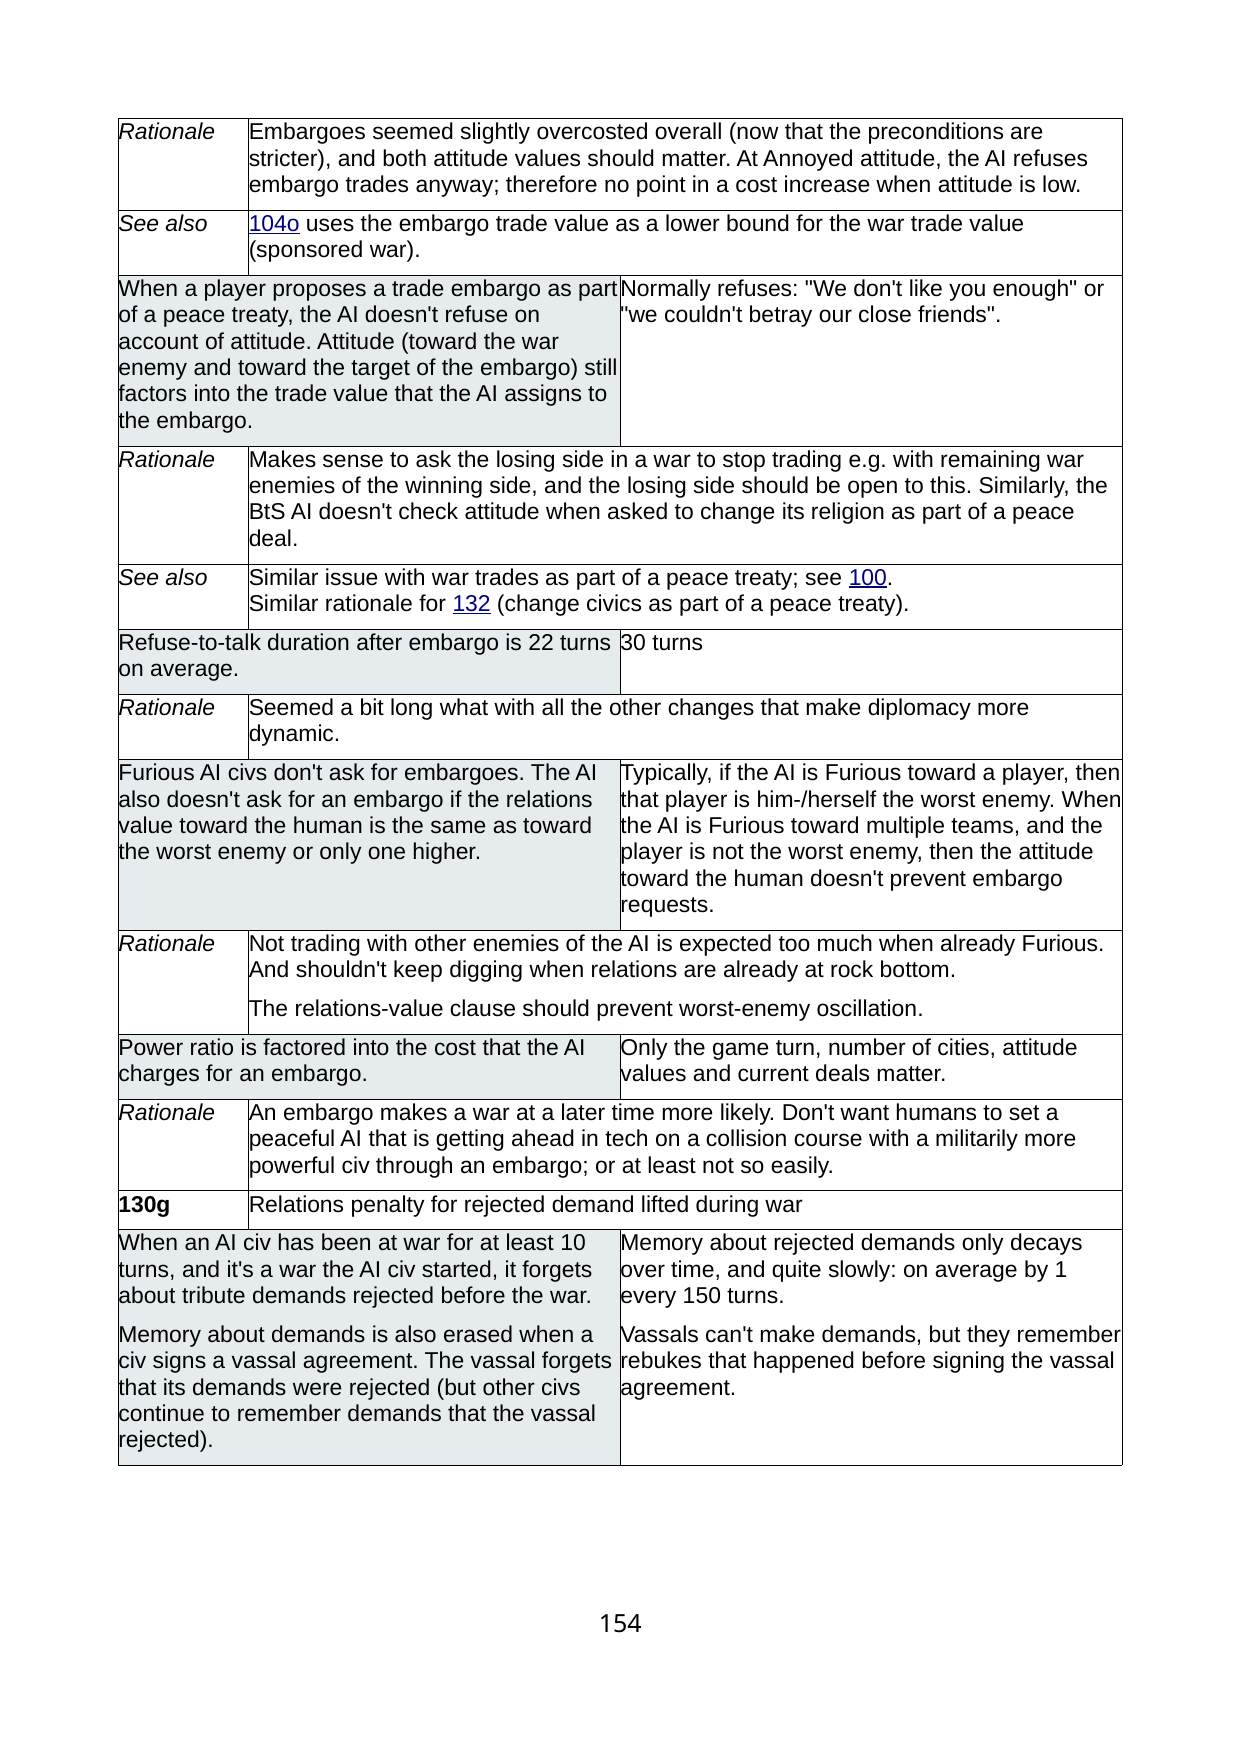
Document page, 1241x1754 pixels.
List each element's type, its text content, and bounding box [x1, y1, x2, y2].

table_cell Rationale [119, 447, 248, 563]
table_cell When a player proposes a trade embargo as part of a peace treaty, the AI doesn't refuse on account of attitude. Attitude (toward the war enemy and toward the target of the embargo) still factors into the trade value that the AI assigns to the embargo. [119, 276, 620, 446]
table_cell An embargo makes a war at a later time more likely. Don't want humans to set a peaceful AI that is getting ahead in tech on a collision course with a militarily more powerful civ through an embargo; or at least not so easily. [249, 1100, 1122, 1190]
table_cell Makes sense to ask the losing side in a war to stop trading e.g. with remaining war enemies of the winning side, and the losing side should be open to this. Similarly, the BtS AI doesn't check attitude when asked to change its religion as part of a peace deal. [249, 447, 1122, 563]
table_cell 104o uses the embargo trade value as a lower bound for the war trade value (sponsored war). [249, 211, 1122, 275]
table_cell Rationale [119, 1100, 248, 1190]
table_cell Seemed a bit long what with all the other changes that make diplomacy more dynamic. [249, 695, 1122, 759]
table_cell Rationale [119, 695, 248, 759]
table_cell Not trading with other enemies of the AI is expected too much when already Furious. And shouldn't keep digging when relations are already at rock bottom. The relations-value clause should prevent worst-enemy oscillation. [249, 931, 1122, 1034]
table_cell Memory about rejected demands only decays over time, and quite slowly: on average by 1 every 150 turns. Vassals can't make demands, but they remember rebukes that happened before signing the vassal agreement. [621, 1230, 1122, 1465]
table_cell Rationale [119, 931, 248, 1034]
table_cell 130g [119, 1191, 248, 1229]
table_cell See also [119, 211, 248, 275]
table_cell When an AI civ has been at war for at least 10 turns, and it's a war the AI civ started, it forgets about tribute demands rejected before the war. Memory about demands is also erased when a civ signs a vassal agreement. The vassal forgets that its demands were rejected (but other civs continue to remember demands that the vassal rejected). [119, 1230, 620, 1465]
table_cell 30 turns [621, 630, 1122, 694]
table_cell Normally refuses: "We don't like you enough" or "we couldn't betray our close friends". [621, 276, 1122, 446]
table_cell Power ratio is factored into the cost that the AI charges for an embargo. [119, 1035, 620, 1099]
table_cell See also [119, 565, 248, 629]
table_cell Furious AI civs don't ask for embargoes. The AI also doesn't ask for an embargo if the relations value toward the human is the same as toward the worst enemy or only one higher. [119, 760, 620, 930]
table_cell Similar issue with war trades as part of a peace treaty; see 100. Similar rationale for 132 (change civics as part of a peace treaty). [249, 565, 1122, 629]
table_cell Refuse-to-talk duration after embargo is 22 turns on average. [119, 630, 620, 694]
table_cell Typically, if the AI is Furious toward a player, then that player is him-/herself the worst enemy. When the AI is Furious toward multiple teams, and the player is not the worst enemy, then the attitude toward the human doesn't prevent embargo requests. [621, 760, 1122, 930]
table_cell Relations penalty for rejected demand lifted during war [249, 1191, 1122, 1229]
table_cell Only the game turn, number of cities, attitude values and current deals matter. [621, 1035, 1122, 1099]
table_cell Rationale [119, 119, 248, 210]
table_cell Embargoes seemed slightly overcosted overall (now that the preconditions are stricter), and both attitude values should matter. At Annoyed attitude, the AI refuses embargo trades anyway; therefore no point in a cost increase when attitude is low. [249, 119, 1122, 210]
